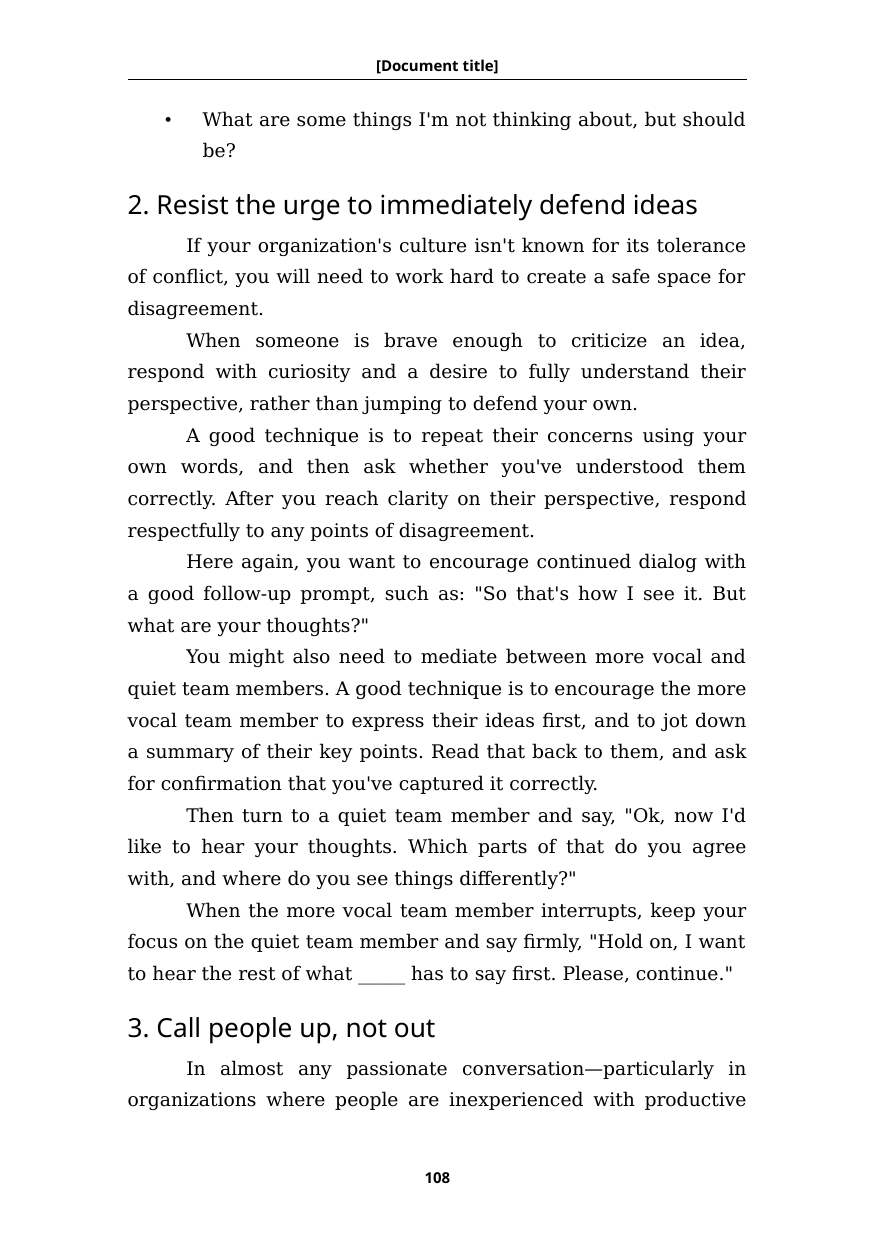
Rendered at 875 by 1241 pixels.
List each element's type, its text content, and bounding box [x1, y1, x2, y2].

text In almost any passionate conversation—particularly in organizations where people are inexperienced with productive [127, 1058, 747, 1111]
subtitle 2. Resist the urge to immediately defend ideas [127, 187, 747, 222]
list What are some things I'm not thinking about, but should be? [165, 109, 747, 162]
subtitle 3. Call people up, not out [127, 1009, 747, 1045]
text Then turn to a quiet team member and say, "Ok, now I'd like to hear your thoughts. Which parts of that do you agree with, and where do you see things differently?" [127, 805, 747, 890]
text Here again, you want to encourage continued dialog with a good follow-up prompt, such as: "So that's how I see it. But what are your thoughts?" [127, 552, 747, 637]
text If your organization's culture isn't known for its tolerance of conflict, you will need to work hard to create a safe space for disagreement. [127, 235, 747, 320]
text When someone is brave enough to criticize an idea, respond with curiosity and a desire to fully understand their perspective, rather than jumping to defend your own. [127, 330, 747, 415]
text When the more vocal team member interrupts, keep your focus on the quiet team member and say firmly, "Hold on, I want to hear the rest of what _____ has to say first. Please, continue." [127, 900, 747, 985]
text You might also need to mediate between more vocal and quiet team members. A good technique is to encourage the more vocal team member to express their ideas first, and to jot down a summary of their key points. Read that back to them, and ask for confirmation that you've captured it correctly. [127, 647, 747, 795]
text A good technique is to repeat their concerns using your own words, and then ask whether you've understood them correctly. After you reach clarity on their perspective, respond respectfully to any points of disagreement. [127, 425, 747, 542]
